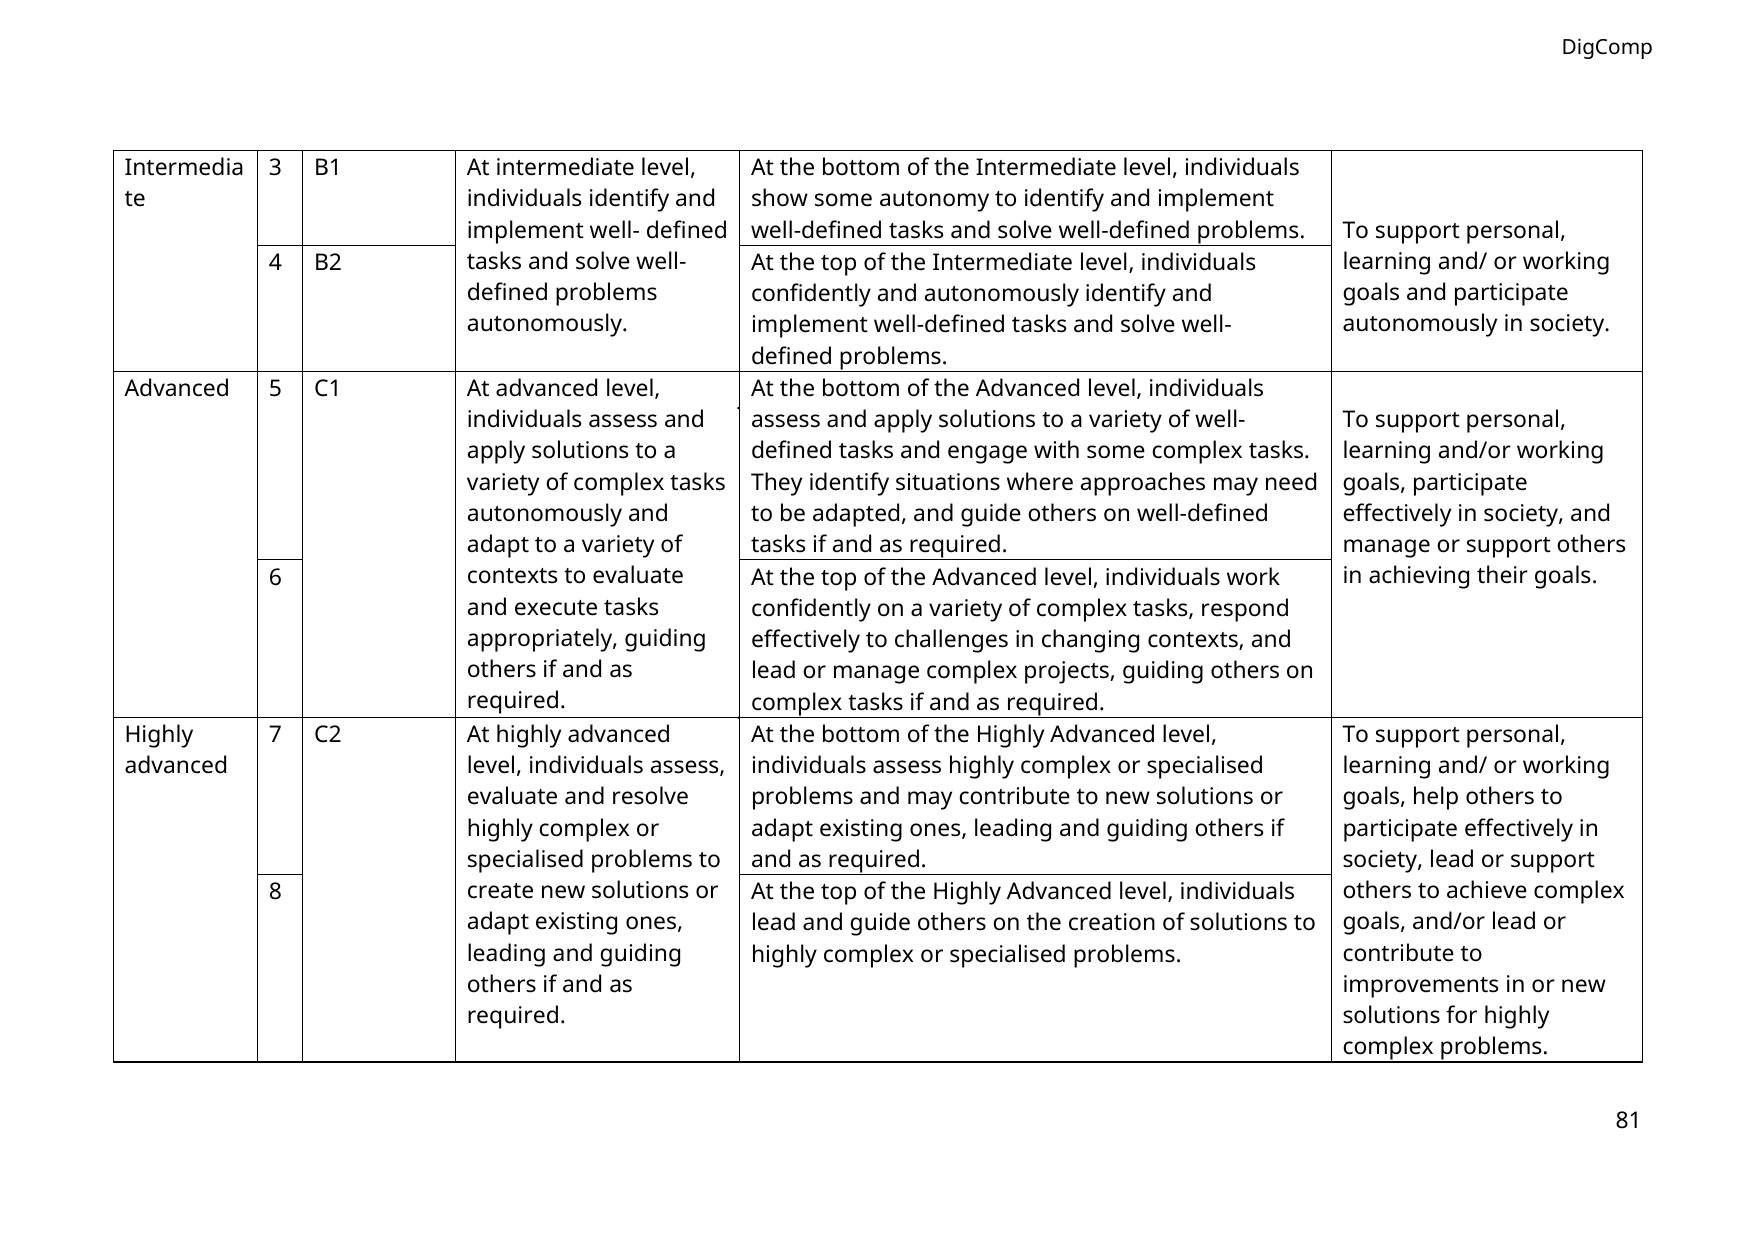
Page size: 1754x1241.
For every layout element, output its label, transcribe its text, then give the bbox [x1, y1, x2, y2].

table_cell B1 [303, 151, 455, 245]
table_cell To support personal, learning and/ or working goals, help others to participate effectively in society, lead or support others to achieve complex goals, and/or lead or contribute to improvements in or new solutions for highly complex problems. [1332, 718, 1642, 1061]
table_cell 4 [258, 246, 302, 371]
table_cell 3 [258, 151, 302, 245]
table_cell C1 [303, 372, 455, 717]
table_cell Intermediate [114, 151, 257, 371]
table_cell At advanced level, individuals assess and apply solutions to a variety of complex tasks autonomously and adapt to a variety of contexts to evaluate and execute tasks appropriately, guiding others if and as required. [456, 372, 739, 717]
table_cell To support personal, learning and/or working goals, participate effectively in society, and manage or support others in achieving their goals. [1332, 372, 1642, 717]
table_cell At intermediate level, individuals identify and implement well- defined tasks and solve well- defined problems autonomously. [456, 151, 739, 371]
table_cell Advanced [114, 372, 257, 717]
table_cell 8 [258, 875, 302, 1061]
table_cell At the top of the Intermediate level, individuals confidently and autonomously identify and implement well-defined tasks and solve well- defined problems. [740, 246, 1331, 371]
table_cell At the bottom of the Advanced level, individuals assess and apply solutions to a variety of well-defined tasks and engage with some complex tasks. They identify situations where approaches may need to be adapted, and guide others on well-defined tasks if and as required. [740, 372, 1331, 559]
table_cell At highly advanced level, individuals assess, evaluate and resolve highly complex or specialised problems to create new solutions or adapt existing ones, leading and guiding others if and as required. [456, 718, 739, 1061]
table_cell At the top of the Highly Advanced level, individuals lead and guide others on the creation of solutions to highly complex or specialised problems. [740, 875, 1331, 1061]
table_cell Highly advanced [114, 718, 257, 1061]
table_cell B2 [303, 246, 455, 371]
table_cell At the bottom of the Intermediate level, individuals show some autonomy to identify and implement well-defined tasks and solve well-defined problems. [740, 151, 1331, 245]
table_cell 6 [258, 560, 302, 717]
table_cell At the bottom of the Highly Advanced level, individuals assess highly complex or specialised problems and may contribute to new solutions or adapt existing ones, leading and guiding others if and as required. [740, 718, 1331, 874]
table_cell At the top of the Advanced level, individuals work confidently on a variety of complex tasks, respond effectively to challenges in changing contexts, and lead or manage complex projects, guiding others on complex tasks if and as required. [740, 560, 1331, 717]
table_cell 7 [258, 718, 302, 874]
table_cell C2 [303, 718, 455, 1061]
table_cell 5 [258, 372, 302, 559]
table_cell To support personal, learning and/ or working goals and participate autonomously in society. [1332, 151, 1642, 371]
